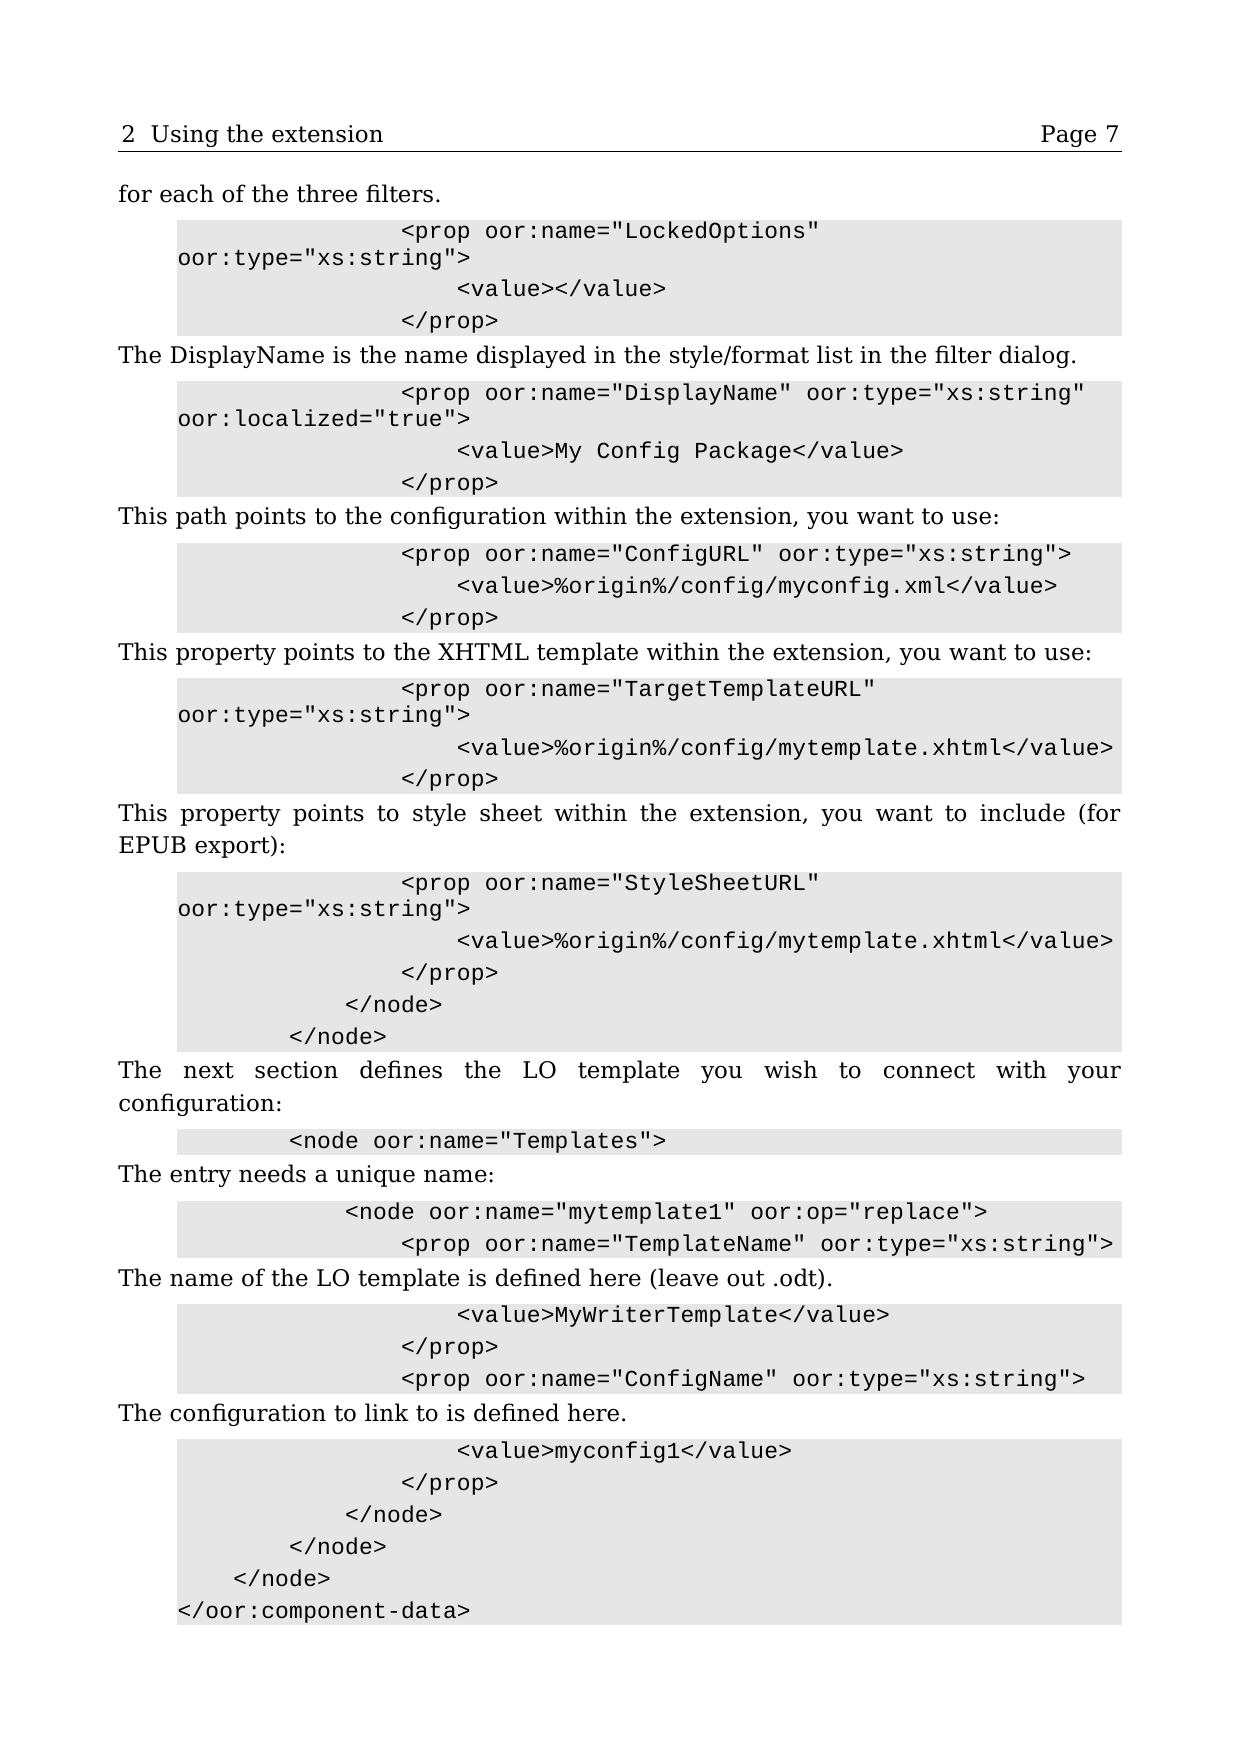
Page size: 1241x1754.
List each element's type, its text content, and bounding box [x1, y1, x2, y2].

text </oor:component-data> [177, 1599, 1122, 1625]
text <value>%origin%/config/myconfig.xml</value> [177, 574, 1122, 601]
text <prop oor:name="ConfigName" oor:type="xs:string"> [177, 1368, 1122, 1394]
text <prop oor:name="TemplateName" oor:type="xs:string"> [177, 1232, 1122, 1258]
text </prop> [177, 471, 1122, 497]
text The configuration to link to is defined here. [118, 1400, 1122, 1427]
text This property points to the XHTML template within the extension, you want to use: [118, 638, 1122, 666]
text The name of the LO template is defined here (leave out .odt). [118, 1264, 1122, 1291]
text The entry needs a unique name: [118, 1161, 1122, 1188]
text This path points to the configuration within the extension, you want to use: [118, 503, 1122, 530]
text <prop oor:name="LockedOptions" oor:type="xs:string"> [177, 220, 1122, 272]
text </prop> [177, 310, 1122, 336]
text <node oor:name="mytemplate1" oor:op="replace"> [177, 1201, 1122, 1227]
text </prop> [177, 1336, 1122, 1362]
text <node oor:name="Templates"> [177, 1129, 1122, 1155]
text for each of the three filters. [118, 181, 1122, 207]
text <value></value> [177, 278, 1122, 304]
text The next section defines the LO template you wish to connect with your configuration: [118, 1057, 1122, 1117]
text The DisplayName is the name displayed in the style/format list in the filter dialog. [118, 342, 1122, 369]
text </prop> [177, 962, 1122, 988]
text </node> [177, 1567, 1122, 1593]
text </prop> [177, 1471, 1122, 1497]
text <value>My Config Package</value> [177, 439, 1122, 465]
text </prop> [177, 607, 1122, 633]
text <value>myconfig1</value> [177, 1439, 1122, 1465]
text <value>MyWriterTemplate</value> [177, 1304, 1122, 1330]
text <prop oor:name="StyleSheetURL" oor:type="xs:string"> [177, 872, 1122, 924]
text </node> [177, 1026, 1122, 1052]
text <prop oor:name="DisplayName" oor:type="xs:string" oor:localized="true"> [177, 381, 1122, 433]
text </node> [177, 1535, 1122, 1561]
text <value>%origin%/config/mytemplate.xhtml</value> [177, 929, 1122, 956]
text </node> [177, 993, 1122, 1019]
text This property points to style sheet within the extension, you want to include (for EPUB export): [118, 800, 1122, 859]
text <prop oor:name="TargetTemplateURL" oor:type="xs:string"> [177, 678, 1122, 730]
text <value>%origin%/config/mytemplate.xhtml</value> [177, 736, 1122, 762]
text </prop> [177, 768, 1122, 794]
text <prop oor:name="ConfigURL" oor:type="xs:string"> [177, 543, 1122, 569]
text </node> [177, 1503, 1122, 1529]
